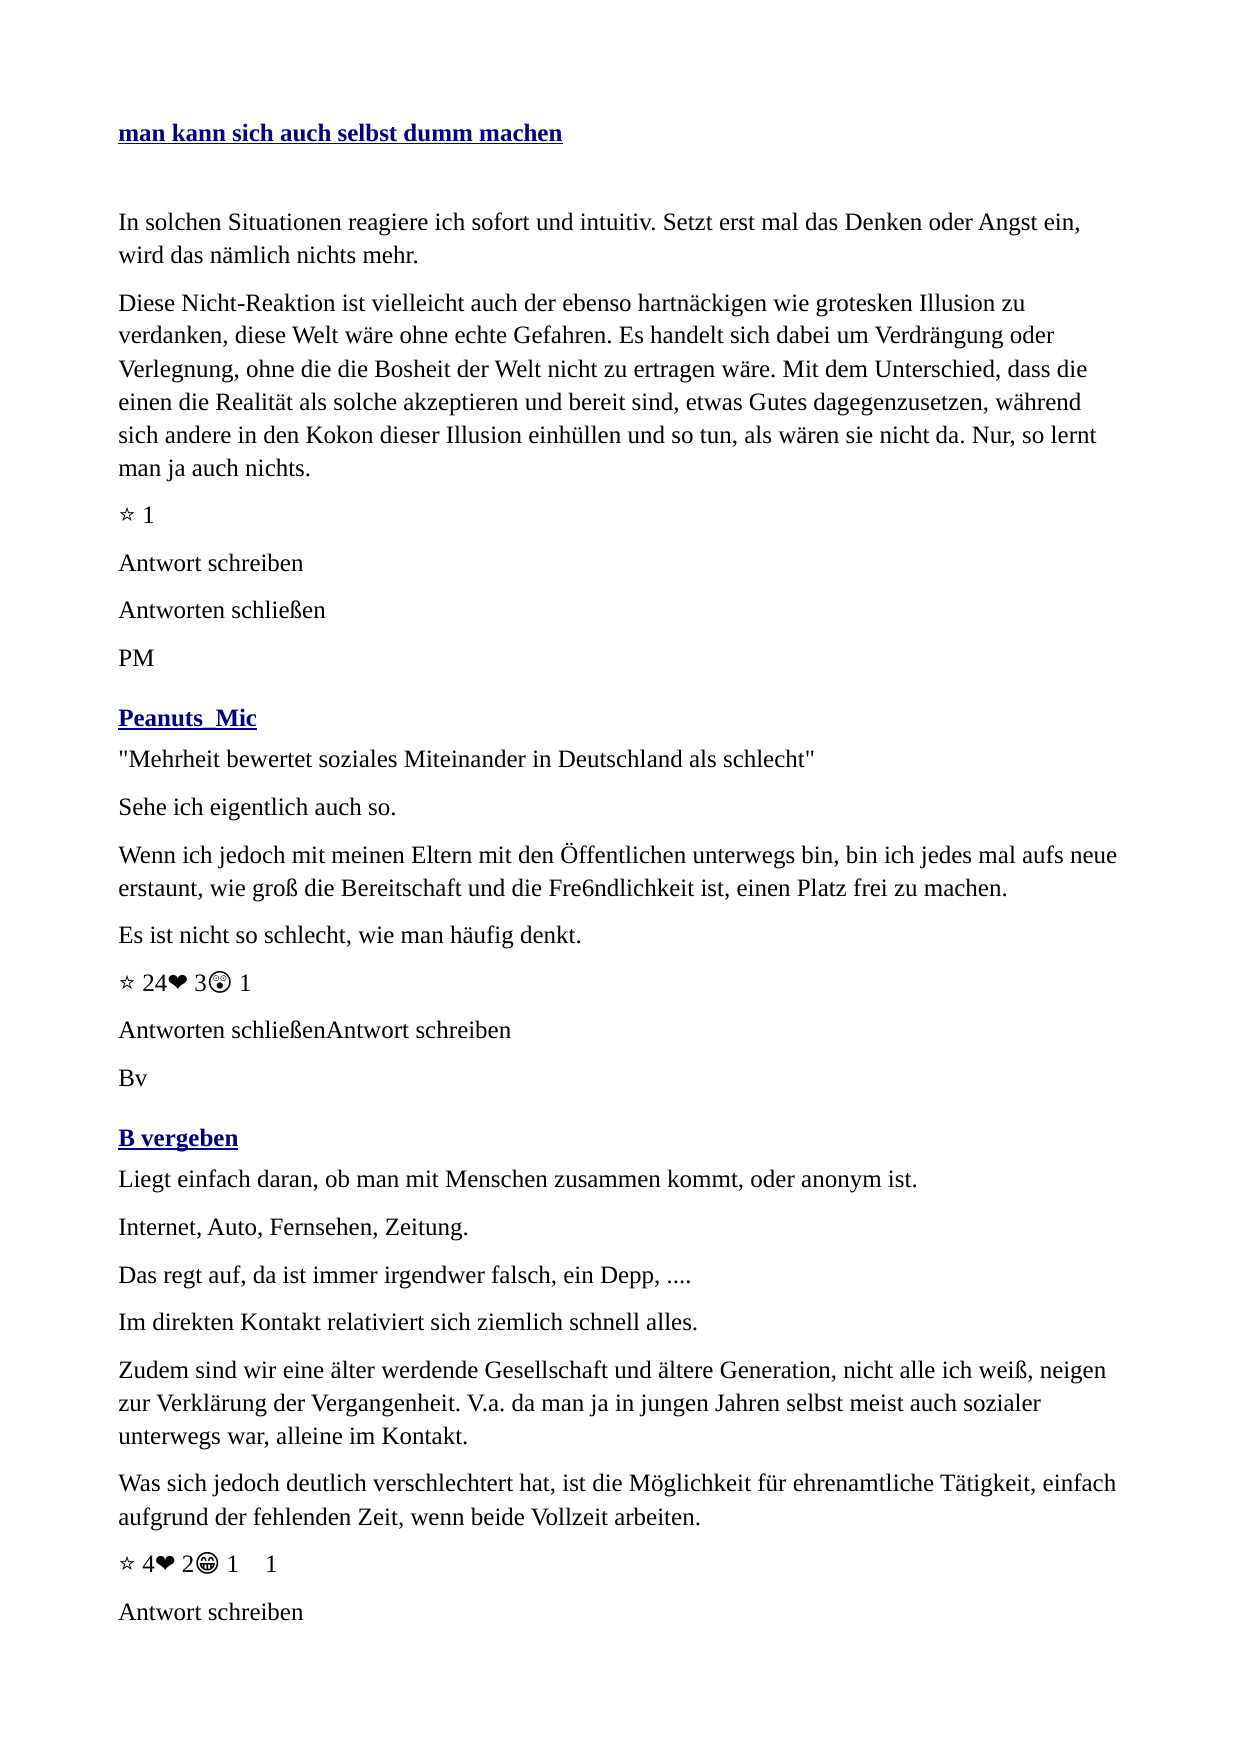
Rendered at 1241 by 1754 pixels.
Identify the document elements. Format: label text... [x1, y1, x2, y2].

text Sehe ich eigentlich auch so. [118, 792, 1122, 821]
text Bv [118, 1063, 1122, 1092]
text Das regt auf, da ist immer irgendwer falsch, ein Depp, .... [118, 1260, 1122, 1288]
text ⭐️ 1 [118, 500, 1122, 529]
text Liegt einfach daran, ob man mit Menschen zusammen kommt, oder anonym ist. [118, 1164, 1122, 1193]
text "Mehrheit bewertet soziales Miteinander in Deutschland als schlecht" [118, 744, 1122, 773]
text ⭐️ 24❤️ 3😲 1 [118, 968, 1122, 997]
text Antwort schreiben [118, 1597, 1122, 1626]
text PM [118, 643, 1122, 672]
text ⭐️ 4❤️ 2😁 1🤨 1 [118, 1549, 1122, 1578]
subtitle B vergeben [118, 1123, 1122, 1152]
text In solchen Situationen reagiere ich sofort und intuitiv. Setzt erst mal das Denken oder Angst ein, wird das nämlich nichts mehr. [118, 207, 1122, 269]
text Internet, Auto, Fernsehen, Zeitung. [118, 1212, 1122, 1241]
text Was sich jedoch deutlich verschlechtert hat, ist die Möglichkeit für ehrenamtliche Tätigkeit, einfach aufgrund der fehlenden Zeit, wenn beide Vollzeit arbeiten. [118, 1468, 1122, 1530]
text Im direkten Kontakt relativiert sich ziemlich schnell alles. [118, 1307, 1122, 1336]
text Diese Nicht-Reaktion ist vielleicht auch der ebenso hartnäckigen wie grotesken Illusion zu verdanken, diese Welt wäre ohne echte Gefahren. Es handelt sich dabei um Verdrängung oder Verlegnung, ohne die die Bosheit der Welt nicht zu ertragen wäre. Mit dem Unterschied, dass die einen die Realität als solche akzeptieren und bereit sind, etwas Gutes dagegenzusetzen, während sich andere in den Kokon dieser Illusion einhüllen und so tun, als wären sie nicht da. Nur, so lernt man ja auch nichts. [118, 288, 1122, 481]
text Antworten schließen [118, 596, 1122, 624]
subtitle Peanuts_Mic [118, 703, 1122, 732]
text Wenn ich jedoch mit meinen Eltern mit den Öffentlichen unterwegs bin, bin ich jedes mal aufs neue erstaunt, wie groß die Bereitschaft und die Fre6ndlichkeit ist, einen Platz frei zu machen. [118, 840, 1122, 901]
text Zudem sind wir eine älter werdende Gesellschaft und ältere Generation, nicht alle ich weiß, neigen zur Verklärung der Vergangenheit. V.a. da man ja in jungen Jahren selbst meist auch sozialer unterwegs war, alleine im Kontakt. [118, 1355, 1122, 1450]
text Es ist nicht so schlecht, wie man häufig denkt. [118, 920, 1122, 949]
text Antworten schließenAntwort schreiben [118, 1016, 1122, 1044]
subtitle man kann sich auch selbst dumm machen [118, 118, 1122, 147]
text Antwort schreiben [118, 548, 1122, 577]
